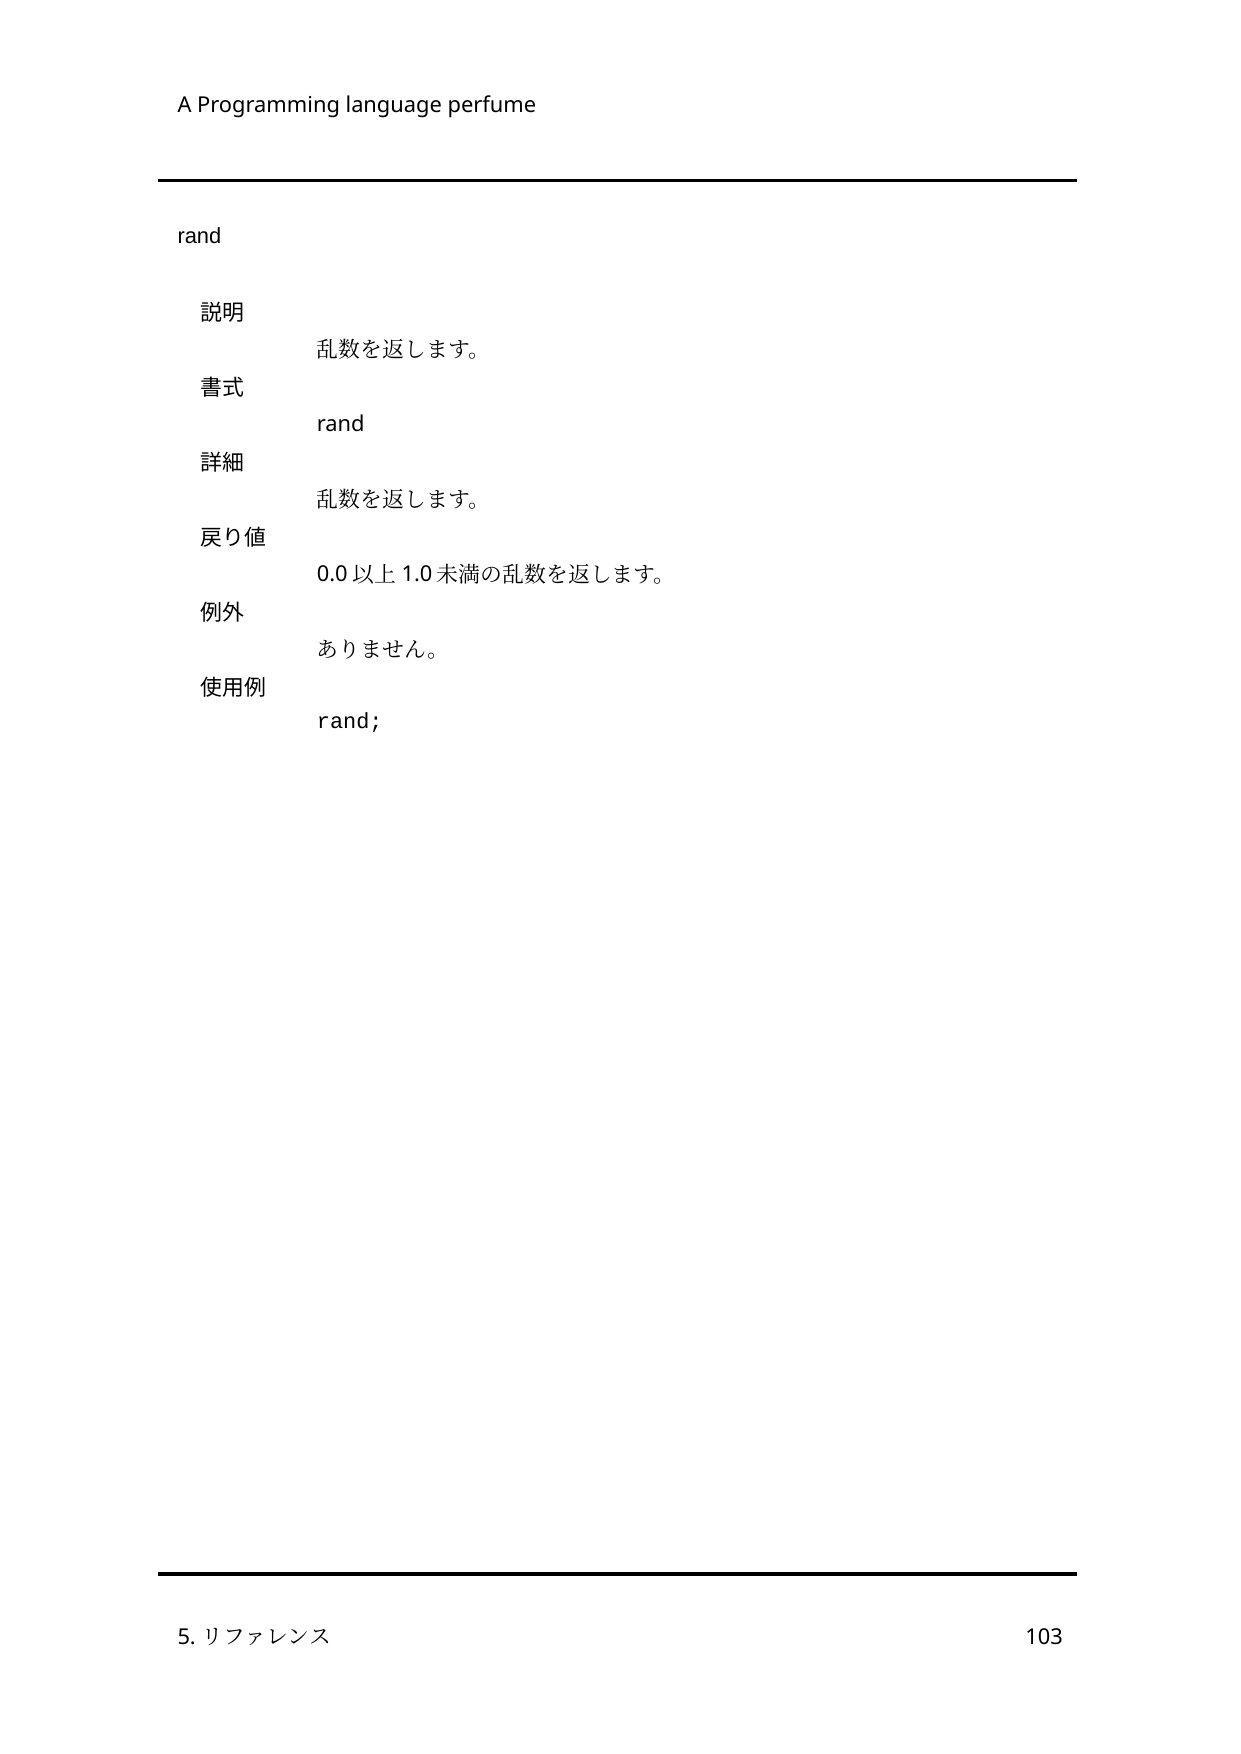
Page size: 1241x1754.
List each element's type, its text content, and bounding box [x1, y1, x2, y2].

table_cell 0.0以上 1.0未満の乱数を返します。 [317, 517, 1063, 592]
table_cell ありません。 [317, 592, 1063, 667]
table_cell 戻り値 [200, 517, 317, 592]
table_cell 詳細 [200, 442, 317, 517]
table_cell 書式 [200, 367, 317, 442]
table_cell 乱数を返します。 [317, 442, 1063, 517]
table_cell rand [317, 367, 1063, 442]
table_cell rand; [317, 667, 1063, 742]
table_header 説明 [200, 292, 317, 367]
table_cell 例外 [200, 592, 317, 667]
table_cell 使用例 [200, 667, 317, 742]
subtitle rand [177, 217, 1063, 254]
table_header 乱数を返します。 [317, 292, 1063, 367]
